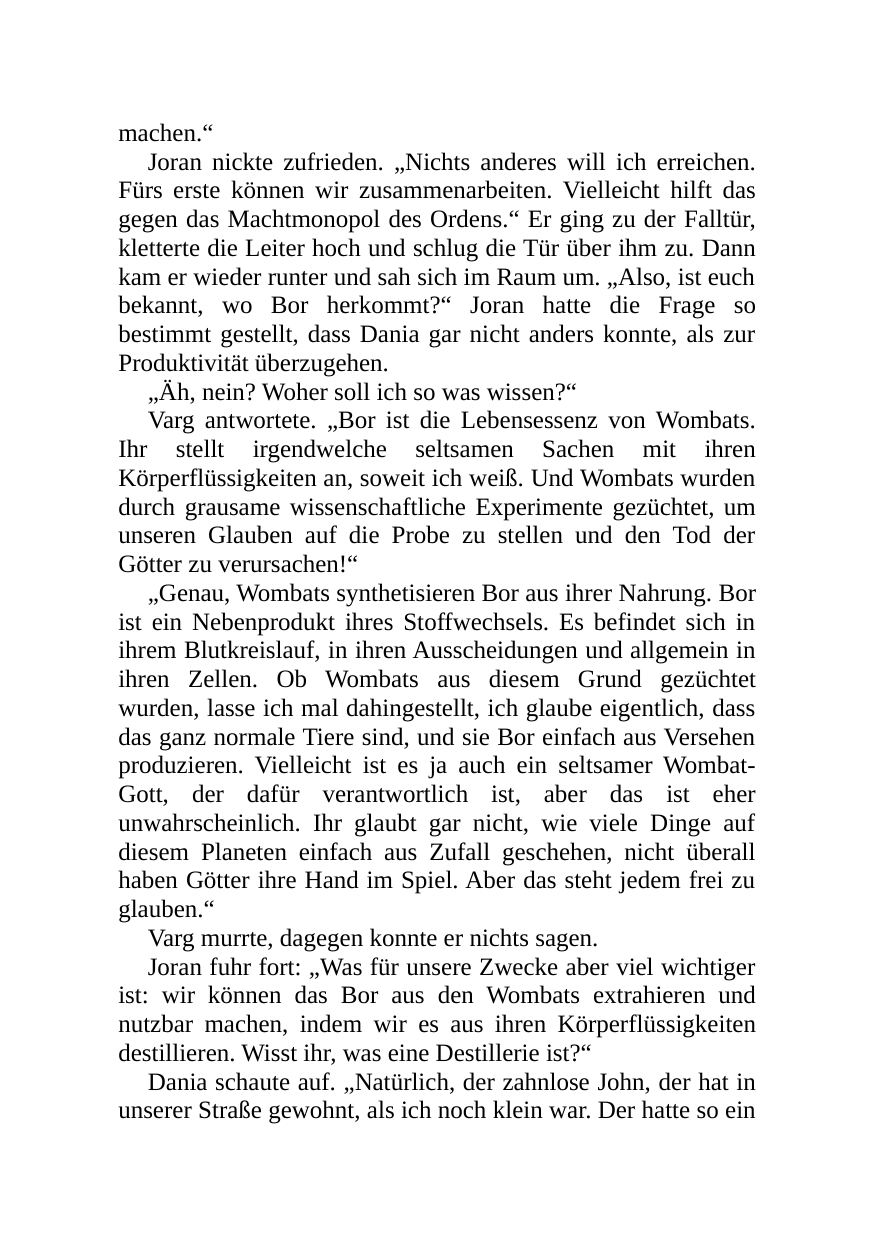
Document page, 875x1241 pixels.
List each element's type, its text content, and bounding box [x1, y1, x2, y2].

text Varg murrte, dagegen konnte er nichts sagen. [118, 923, 756, 952]
text Joran nickte zufrieden. „Nichts anderes will ich erreichen. Fürs erste können wir zusammenarbeiten. Vielleicht hilft das gegen das Machtmonopol des Ordens.“ Er ging zu der Falltür, kletterte die Leiter hoch und schlug die Tür über ihm zu. Dann kam er wieder runter und sah sich im Raum um. „Also, ist euch bekannt, wo Bor herkommt?“ Joran hatte die Frage so bestimmt gestellt, dass Dania gar nicht anders konnte, als zur Produktivität überzugehen. [118, 147, 756, 377]
text „Genau, Wombats synthetisieren Bor aus ihrer Nahrung. Bor ist ein Nebenprodukt ihres Stoffwechsels. Es befindet sich in ihrem Blutkreislauf, in ihren Ausscheidungen und allgemein in ihren Zellen. Ob Wombats aus diesem Grund gezüchtet wurden, lasse ich mal dahingestellt, ich glaube eigentlich, dass das ganz normale Tiere sind, und sie Bor einfach aus Versehen produzieren. Vielleicht ist es ja auch ein seltsamer Wombat-Gott, der dafür verantwortlich ist, aber das ist eher unwahrscheinlich. Ihr glaubt gar nicht, wie viele Dinge auf diesem Planeten einfach aus Zufall geschehen, nicht überall haben Götter ihre Hand im Spiel. Aber das steht jedem frei zu glauben.“ [118, 578, 756, 923]
text machen.“ [118, 118, 756, 147]
text Joran fuhr fort: „Was für unsere Zwecke aber viel wichtiger ist: wir können das Bor aus den Wombats extrahieren und nutzbar machen, indem wir es aus ihren Körperflüssigkeiten destillieren. Wisst ihr, was eine Destillerie ist?“ [118, 952, 756, 1067]
text Varg antwortete. „Bor ist die Lebensessenz von Wombats. Ihr stellt irgendwelche seltsamen Sachen mit ihren Körperflüssigkeiten an, soweit ich weiß. Und Wombats wurden durch grausame wissenschaftliche Experimente gezüchtet, um unseren Glauben auf die Probe zu stellen und den Tod der Götter zu verursachen!“ [118, 406, 756, 578]
text „Äh, nein? Woher soll ich so was wissen?“ [118, 377, 756, 406]
text Dania schaute auf. „Natürlich, der zahnlose John, der hat in unserer Straße gewohnt, als ich noch klein war. Der hatte so ein [118, 1067, 756, 1124]
